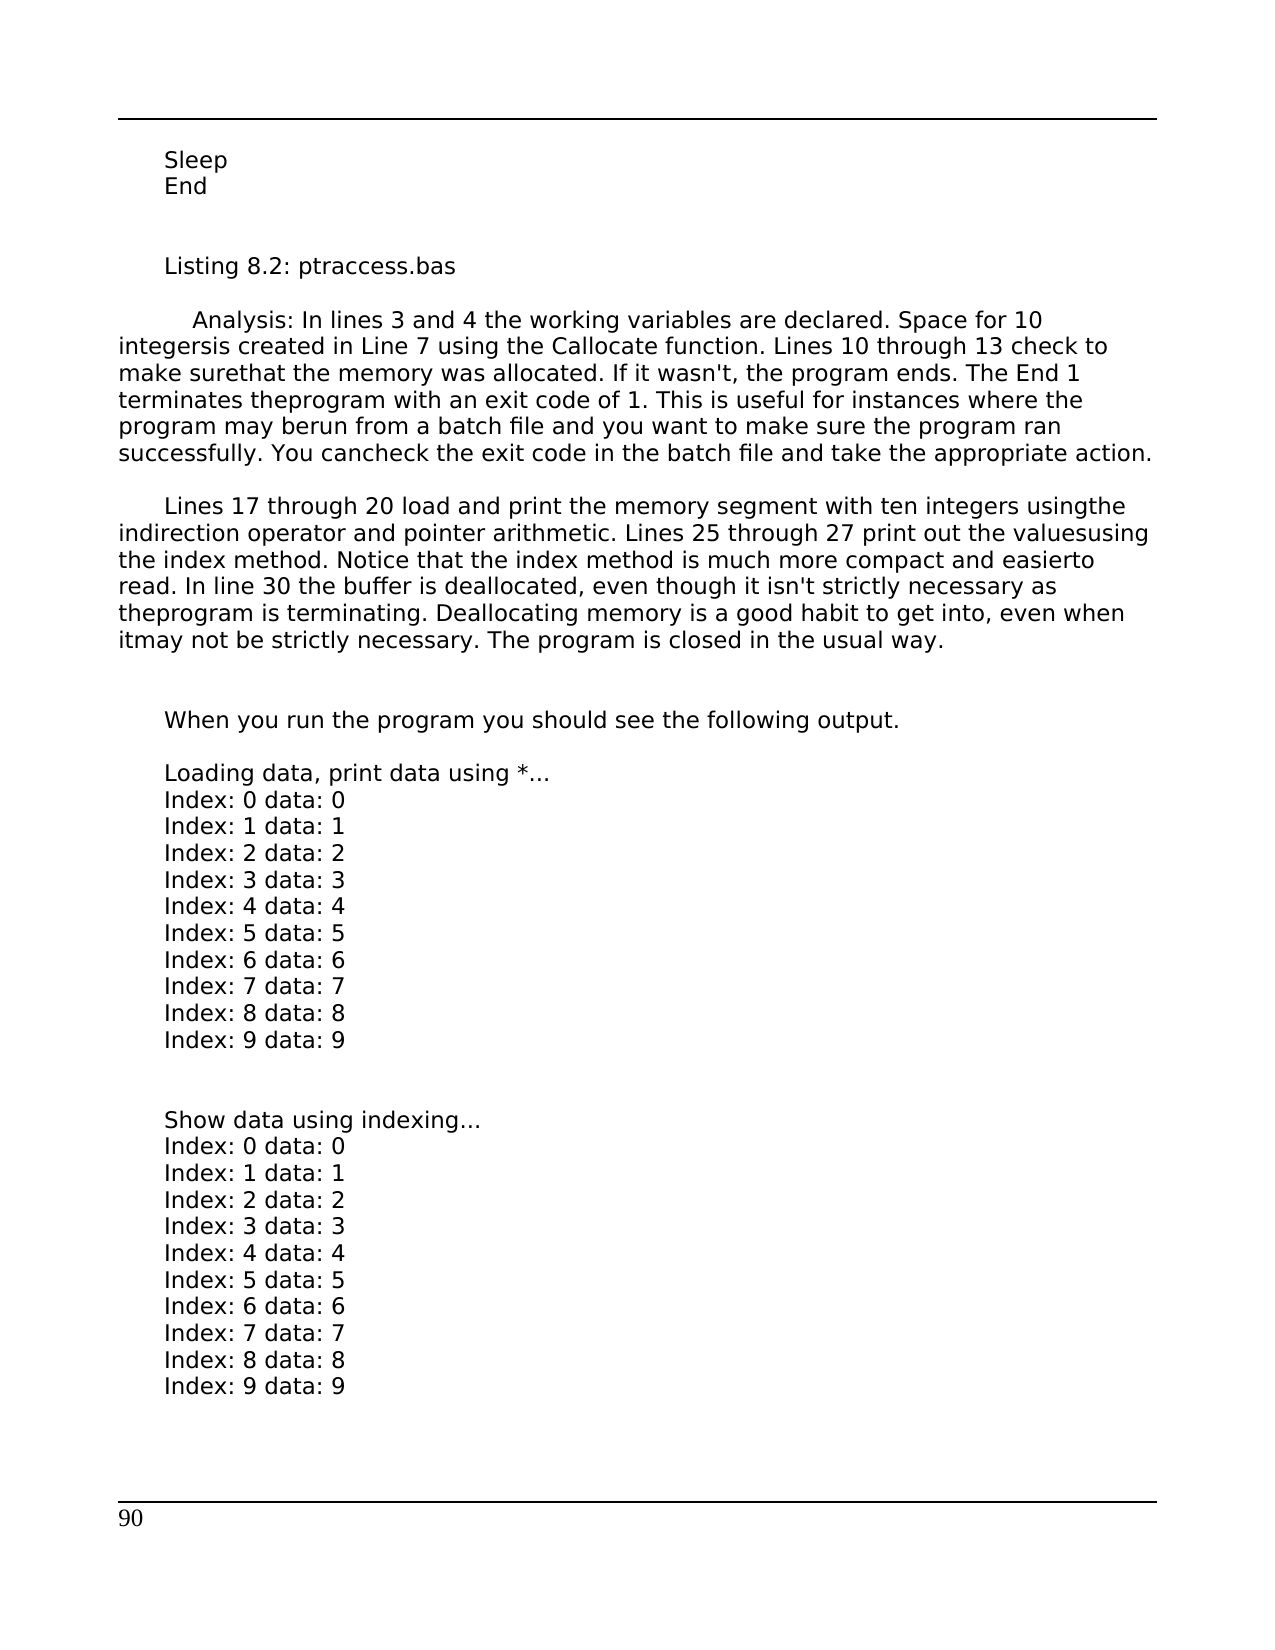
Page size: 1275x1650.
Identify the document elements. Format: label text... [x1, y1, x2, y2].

text End [118, 173, 1157, 200]
text Index: 6 data: 6 [118, 1293, 1157, 1320]
text Index: 9 data: 9 [118, 1027, 1157, 1053]
text Index: 3 data: 3 [118, 1213, 1157, 1240]
text Index: 0 data: 0 [118, 1133, 1157, 1160]
text Index: 2 data: 2 [118, 840, 1157, 867]
text Analysis: In lines 3 and 4 the working variables are declared. Space for 10 integersis created in Line 7 using the Callocate function. Lines 10 through 13 check to make surethat the memory was allocated. If it wasn't, the program ends. The End 1 terminates theprogram with an exit code of 1. This is useful for instances where the program may berun from a batch file and you want to make sure the program ran successfully. You cancheck the exit code in the batch file and take the appropriate action. [118, 307, 1157, 467]
text Index: 9 data: 9 [118, 1373, 1157, 1400]
text Index: 7 data: 7 [118, 973, 1157, 1000]
text Index: 7 data: 7 [118, 1320, 1157, 1347]
text Index: 3 data: 3 [118, 867, 1157, 893]
text When you run the program you should see the following output. [118, 707, 1157, 733]
text Index: 6 data: 6 [118, 947, 1157, 973]
text Index: 4 data: 4 [118, 1240, 1157, 1267]
text Listing 8.2: ptraccess.bas [118, 253, 1157, 280]
text Index: 4 data: 4 [118, 893, 1157, 920]
text Index: 8 data: 8 [118, 1347, 1157, 1373]
text Sleep [118, 147, 1157, 173]
text Index: 8 data: 8 [118, 1000, 1157, 1027]
text Index: 5 data: 5 [118, 920, 1157, 947]
text Show data using indexing... [118, 1107, 1157, 1133]
text Index: 0 data: 0 [118, 787, 1157, 813]
text Loading data, print data using *... [118, 760, 1157, 787]
text Lines 17 through 20 load and print the memory segment with ten integers usingthe indirection operator and pointer arithmetic. Lines 25 through 27 print out the valuesusing the index method. Notice that the index method is much more compact and easierto read. In line 30 the buffer is deallocated, even though it isn't strictly necessary as theprogram is terminating. Deallocating memory is a good habit to get into, even when itmay not be strictly necessary. The program is closed in the usual way. [118, 493, 1157, 653]
text Index: 1 data: 1 [118, 1160, 1157, 1187]
text Index: 5 data: 5 [118, 1267, 1157, 1293]
text Index: 1 data: 1 [118, 813, 1157, 840]
text Index: 2 data: 2 [118, 1187, 1157, 1213]
